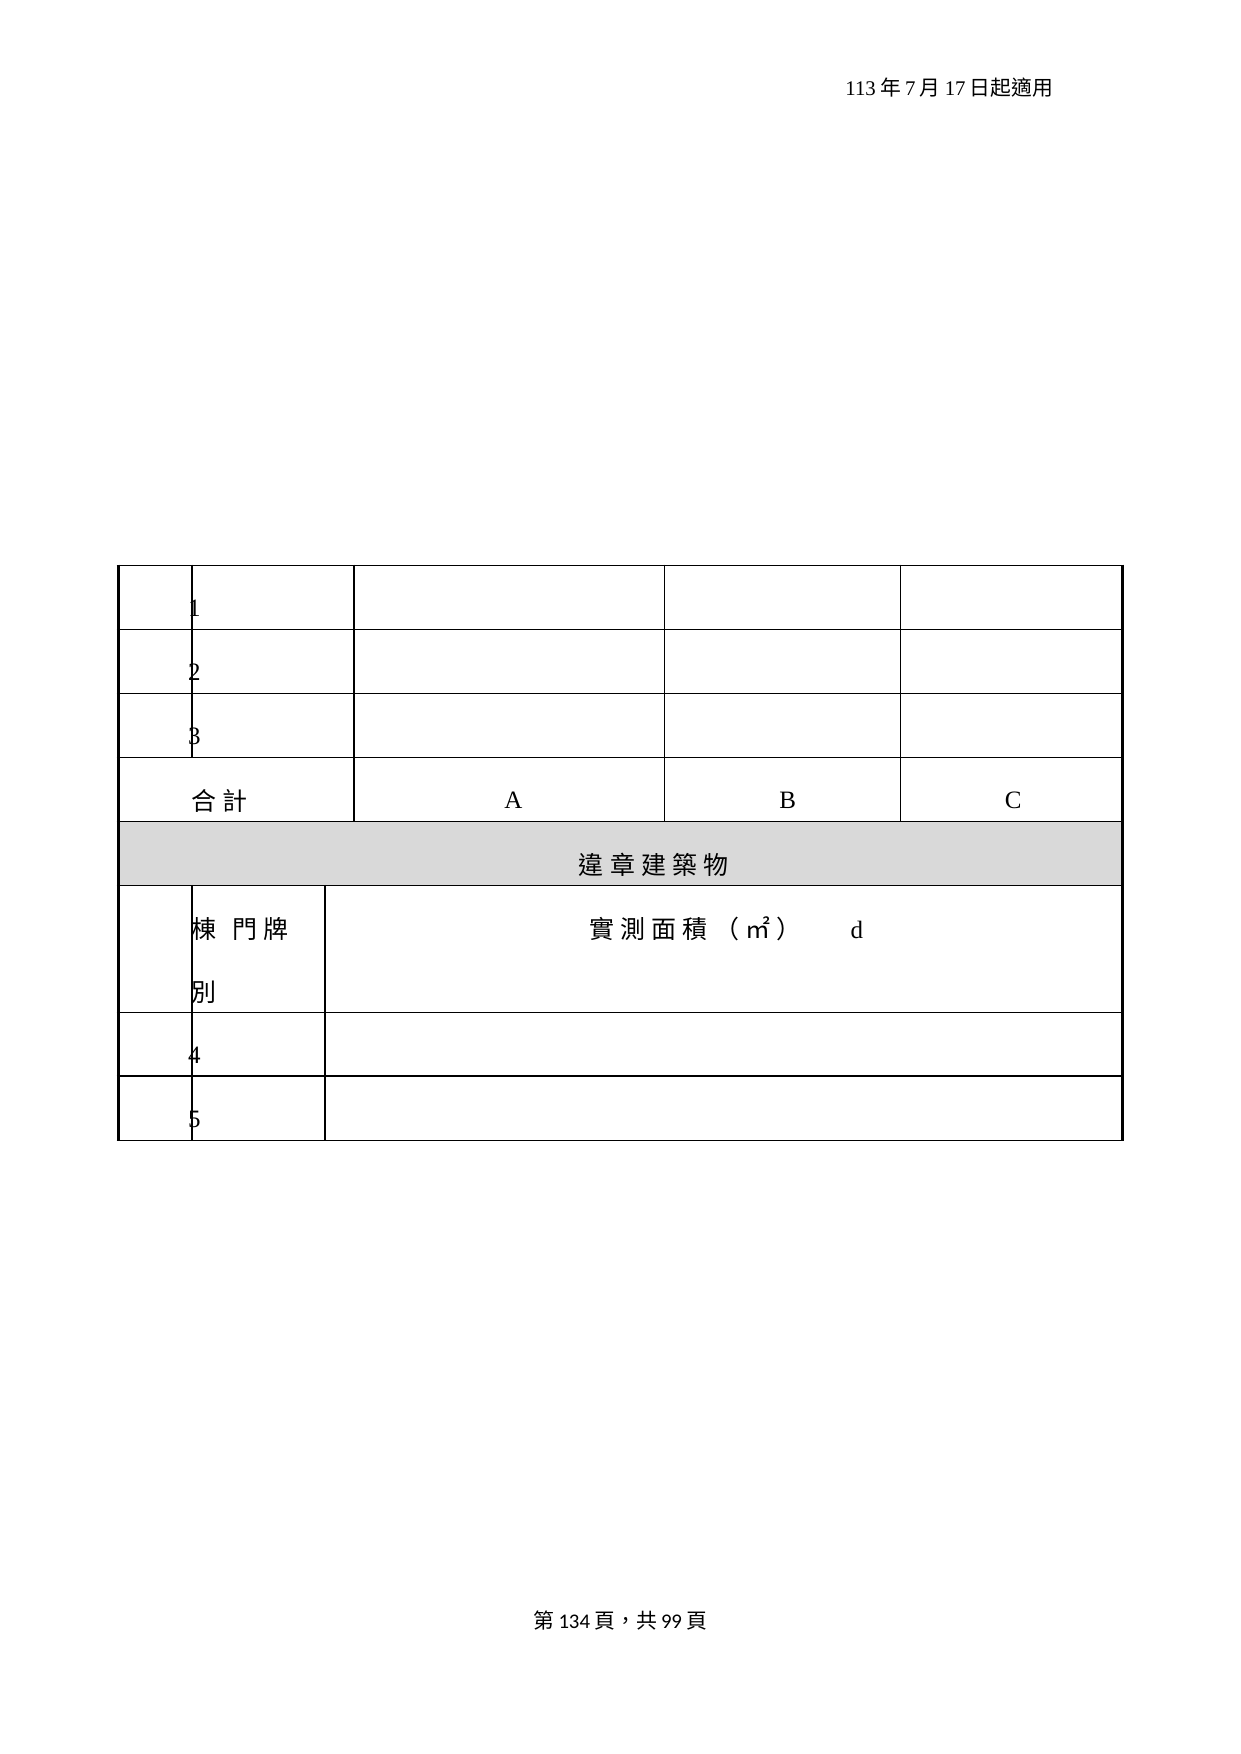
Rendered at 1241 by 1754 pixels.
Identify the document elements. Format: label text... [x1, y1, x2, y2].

table_cell [193, 1077, 324, 1139]
table_cell 4 [120, 1013, 191, 1075]
table_cell [665, 694, 900, 757]
table_cell [193, 694, 353, 757]
table_cell [326, 1077, 1121, 1139]
table_cell 2 [120, 630, 191, 693]
table_cell [901, 566, 1121, 628]
table_cell [901, 630, 1121, 693]
table_cell [665, 630, 900, 693]
table_cell [355, 630, 664, 693]
table_cell 5 [120, 1077, 191, 1139]
table_cell [193, 630, 353, 693]
table_cell [193, 566, 353, 628]
table_cell C [901, 758, 1121, 821]
table_cell 違章建築物 [120, 822, 1121, 885]
table_cell 實測面積（㎡） d [326, 886, 1121, 1011]
table_cell 門牌 [193, 886, 324, 1011]
table_cell [665, 566, 900, 628]
table_cell [901, 694, 1121, 757]
table_cell 3 [120, 694, 191, 757]
table_cell B [665, 758, 900, 821]
table_cell 合計 [120, 758, 353, 821]
table_cell [326, 1013, 1121, 1075]
table_cell A [355, 758, 664, 821]
table_cell [355, 566, 664, 628]
table_cell [193, 1013, 324, 1075]
table_cell [355, 694, 664, 757]
table_cell 1 [120, 566, 191, 628]
table_cell 棟別 [120, 886, 191, 1011]
